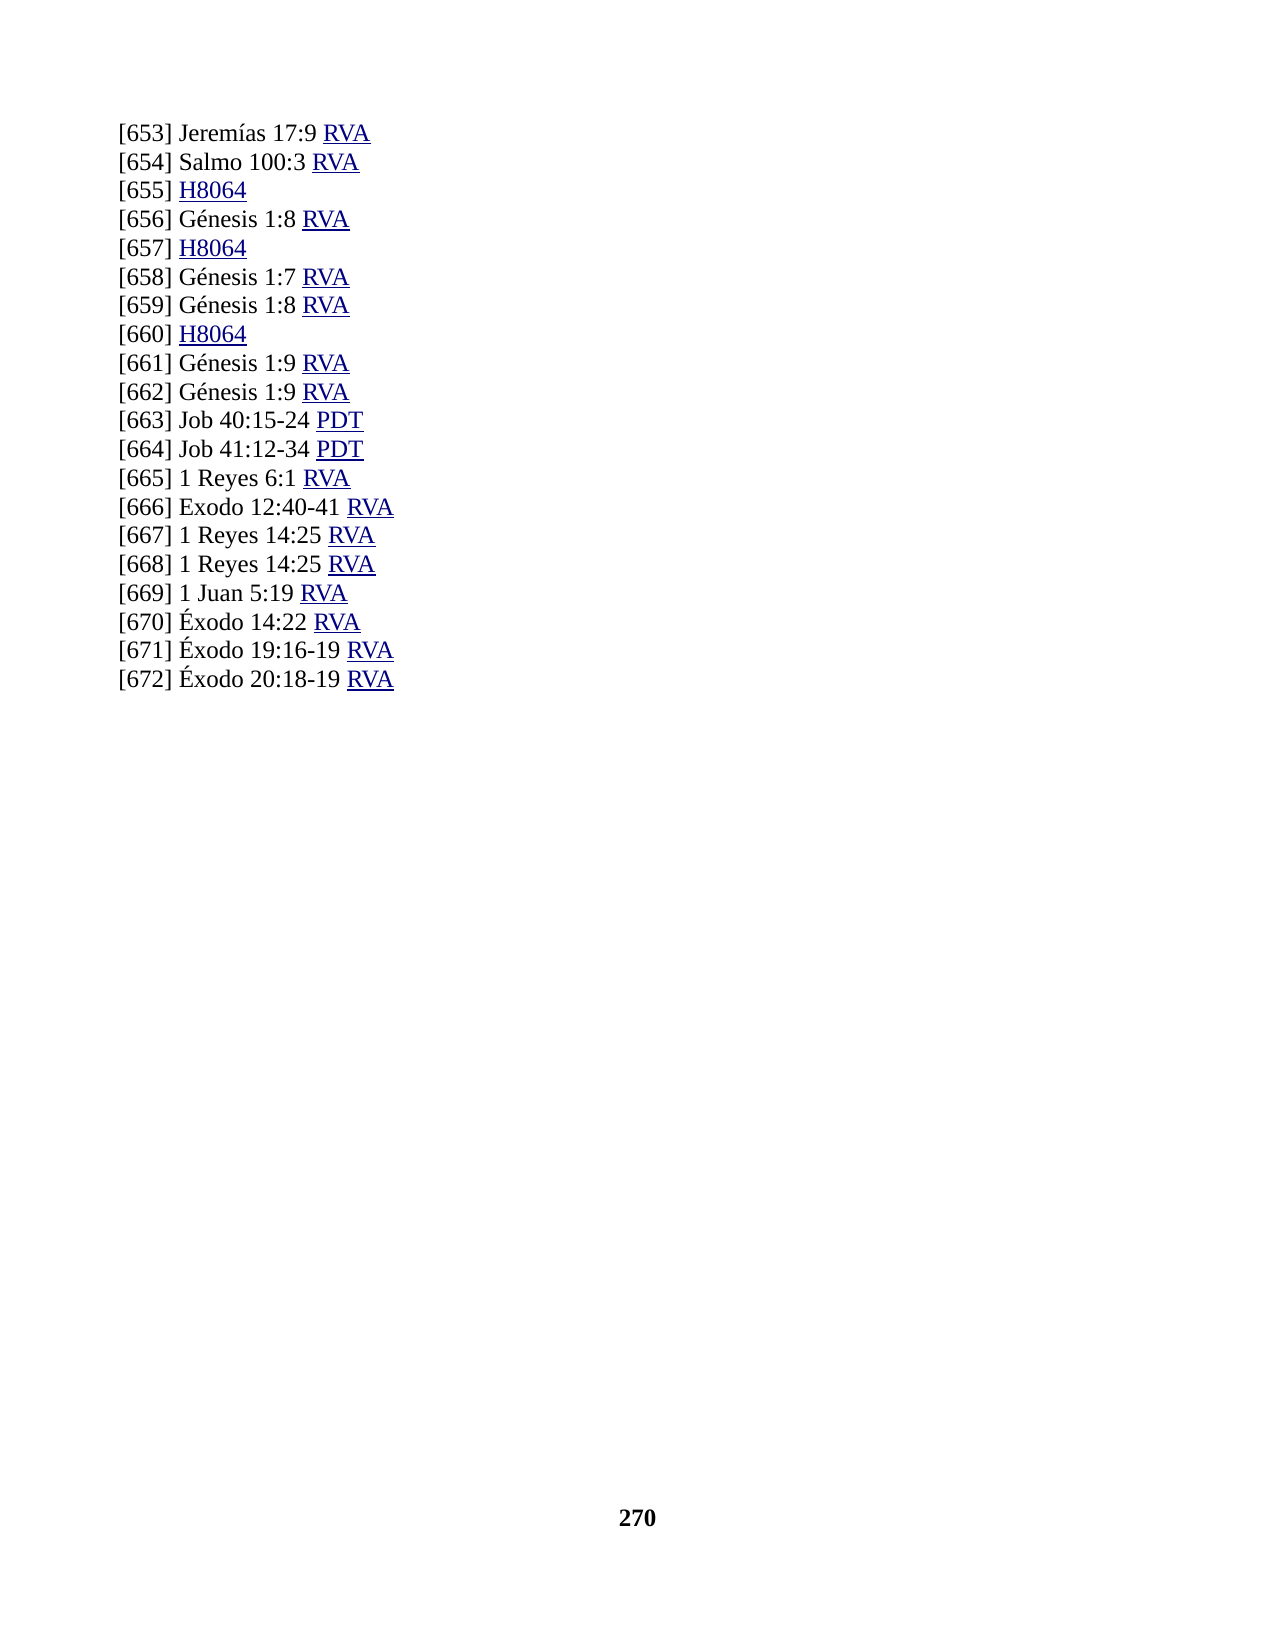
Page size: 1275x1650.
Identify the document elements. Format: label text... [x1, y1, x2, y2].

text Salmo 100:3 RVA [118, 147, 1157, 176]
text Job 41:12-34 PDT [118, 434, 1157, 463]
text 1 Juan 5:19 RVA [118, 578, 1157, 607]
text 1 Reyes 14:25 RVA [118, 521, 1157, 549]
text Éxodo 19:16-19 RVA [118, 636, 1157, 664]
text 1 Reyes 6:1 RVA [118, 463, 1157, 492]
text Jeremías 17:9 RVA [118, 118, 1157, 147]
text Éxodo 20:18-19 RVA [118, 664, 1157, 693]
text H8064 [118, 319, 1157, 348]
text H8064 [118, 233, 1157, 262]
text Génesis 1:8 RVA [118, 291, 1157, 319]
text Job 40:15-24 PDT [118, 406, 1157, 434]
text Exodo 12:40-41 RVA [118, 492, 1157, 521]
text Éxodo 14:22 RVA [118, 607, 1157, 636]
text H8064 [118, 176, 1157, 204]
text Génesis 1:9 RVA [118, 377, 1157, 406]
text Génesis 1:9 RVA [118, 348, 1157, 377]
text Génesis 1:7 RVA [118, 262, 1157, 291]
text Génesis 1:8 RVA [118, 204, 1157, 233]
text 1 Reyes 14:25 RVA [118, 549, 1157, 578]
